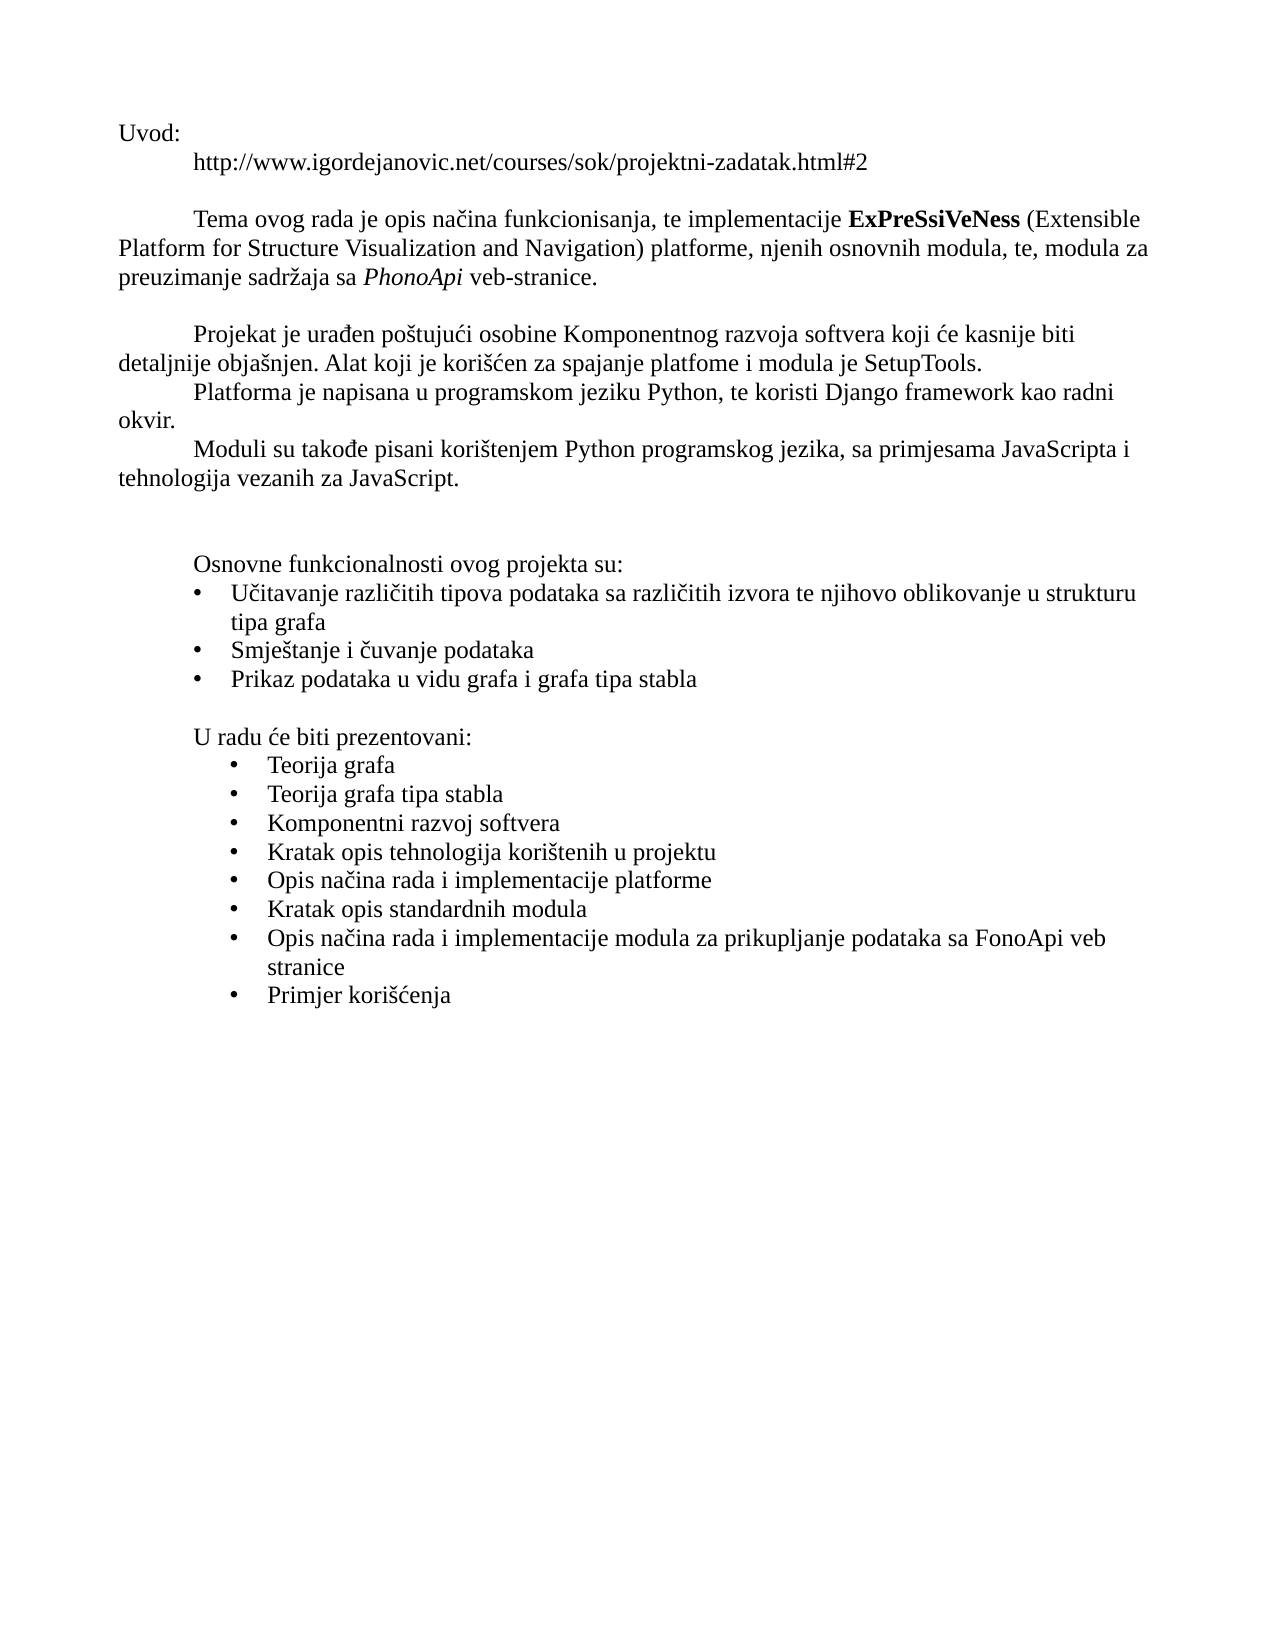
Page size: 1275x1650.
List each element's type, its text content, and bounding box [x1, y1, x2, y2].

list Teorija grafa [229, 751, 1157, 779]
list Primjer korišćenja [229, 981, 1157, 1009]
text U radu će biti prezentovani: [118, 722, 1157, 751]
text Tema ovog rada je opis načina funkcionisanja, te implementacije ExPreSsiVeNess (Extensible Platform for Structure Visualization and Navigation) platforme, njenih osnovnih modula, te, modula za preuzimanje sadržaja sa PhonoApi veb-stranice. [118, 204, 1157, 291]
text Moduli su takođe pisani korištenjem Python programskog jezika, sa primjesama JavaScripta i tehnologija vezanih za JavaScript. [118, 434, 1157, 492]
list Opis načina rada i implementacije modula za prikupljanje podataka sa FonoApi veb stranice [229, 923, 1157, 981]
list Prikaz podataka u vidu grafa i grafa tipa stabla [193, 664, 1157, 693]
list Opis načina rada i implementacije platforme [229, 866, 1157, 894]
list Smještanje i čuvanje podataka [193, 636, 1157, 664]
list Komponentni razvoj softvera [229, 808, 1157, 837]
text Platforma je napisana u programskom jeziku Python, te koristi Django framework kao radni okvir. [118, 377, 1157, 434]
text Projekat je urađen poštujući osobine Komponentnog razvoja softvera koji će kasnije biti detaljnije objašnjen. Alat koji je korišćen za spajanje platfome i modula je SetupTools. [118, 319, 1157, 377]
list Učitavanje različitih tipova podataka sa različitih izvora te njihovo oblikovanje u strukturu tipa grafa [193, 578, 1157, 636]
text Uvod: [118, 118, 1157, 147]
list Kratak opis standardnih modula [229, 894, 1157, 923]
text Osnovne funkcionalnosti ovog projekta su: [118, 549, 1157, 578]
list Kratak opis tehnologija korištenih u projektu [229, 837, 1157, 866]
text http://www.igordejanovic.net/courses/sok/projektni-zadatak.html#2 [118, 147, 1157, 176]
list Teorija grafa tipa stabla [229, 779, 1157, 808]
